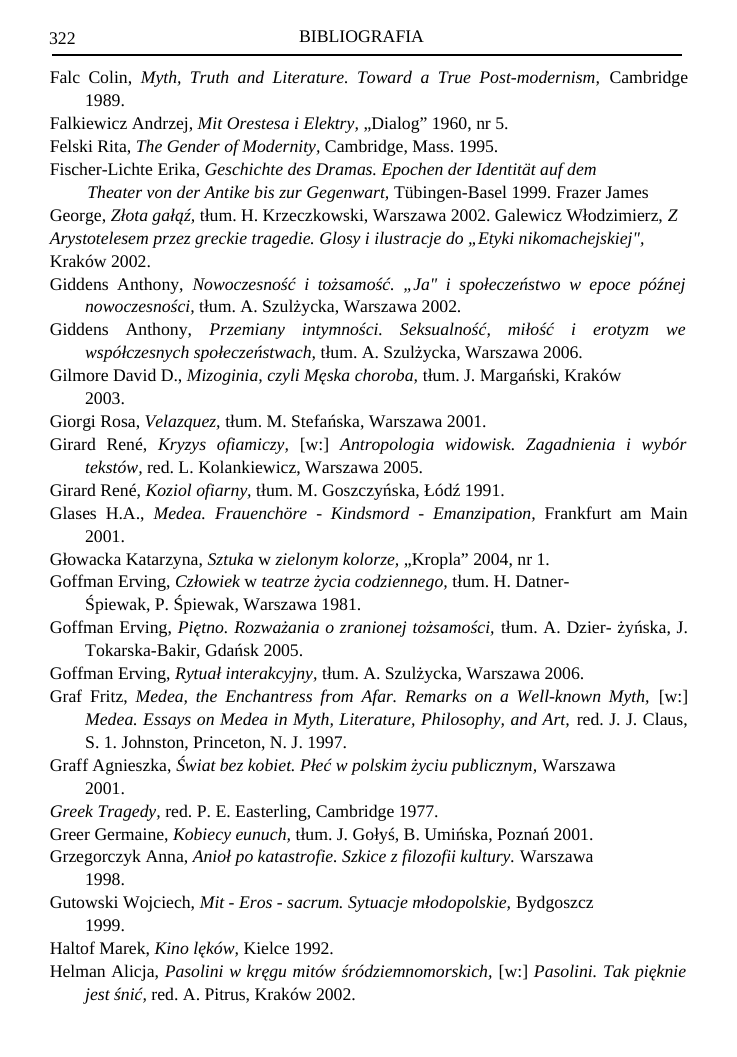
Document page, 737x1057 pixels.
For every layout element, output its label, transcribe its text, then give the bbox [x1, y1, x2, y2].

text Theater von der Antike bis zur Gegenwart, Tübingen-Basel 1999. Frazer James George, Złota gałąź, tłum. H. Krzeczkowski, Warszawa 2002. Galewicz Włodzimierz, Z Arystotelesem przez greckie tragedie. Glosy i ilustra­cje do „Etyki nikomachejskiej", Kraków 2002. [49, 182, 688, 271]
text Greer Germaine, Kobiecy eunuch, tłum. J. Gołyś, B. Umińska, Poznań 2001. Grzegorczyk Anna, Anioł po katastrofie. Szkice z filozofii kultury. Warszawa [49, 823, 688, 867]
text Felski Rita, The Gender of Modernity, Cambridge, Mass. 1995. [49, 136, 688, 156]
text Giddens Anthony, Nowoczesność i tożsamość. „Ja" i społeczeństwo w epoce późnej nowoczesności, tłum. A. Szulżycka, Warszawa 2002. [49, 273, 688, 317]
text Haltof Marek, Kino lęków, Kielce 1992. [49, 938, 688, 958]
text Śpiewak, P. Śpiewak, Warszawa 1981. [49, 594, 688, 614]
text Giorgi Rosa, Velazquez, tłum. M. Stefańska, Warszawa 2001. [49, 411, 688, 431]
text Goffman Erving, Piętno. Rozważania o zranionej tożsamości, tłum. A. Dzier- żyńska, J. Tokarska-Bakir, Gdańsk 2005. [49, 617, 688, 660]
text Glases H.A., Medea. Frauenchöre - Kindsmord - Emanzipation, Frankfurt am Main 2001. [49, 503, 688, 546]
text 2001. [49, 778, 688, 798]
text Goffman Erving, Człowiek w teatrze życia codziennego, tłum. H. Datner- [49, 571, 688, 592]
text Greek Tragedy, red. P. E. Easterling, Cambridge 1977. [49, 801, 688, 821]
text 2003. [49, 388, 688, 408]
text 1999. [49, 915, 688, 935]
text Girard René, Kryzys ofiamiczy, [w:] Antropologia widowisk. Zagadnienia i wy­bór tekstów, red. L. Kolankiewicz, Warszawa 2005. [49, 434, 688, 477]
text Helman Alicja, Pasolini w kręgu mitów śródziemnomorskich, [w:] Pasolini. Tak pięknie jest śnić, red. A. Pitrus, Kraków 2002. [49, 961, 688, 1004]
text 1998. [49, 869, 688, 889]
text Falkiewicz Andrzej, Mit Orestesa i Elektry, „Dialog” 1960, nr 5. [49, 113, 688, 133]
text Graff Agnieszka, Świat bez kobiet. Płeć w polskim życiu publicznym, Warszawa [49, 755, 688, 775]
text Falc Colin, Myth, Truth and Literature. Toward a True Post-modernism, Cambridge 1989. [49, 67, 688, 110]
text Graf Fritz, Medea, the Enchantress from Afar. Remarks on a Well-known Myth, [w:] Medea. Essays on Medea in Myth, Literature, Philosophy, and Art, red. J. J. Claus, S. 1. Johnston, Princeton, N. J. 1997. [49, 686, 688, 752]
text Goffman Erving, Rytuał interakcyjny, tłum. A. Szulżycka, Warszawa 2006. [49, 663, 688, 683]
text Girard René, Koziol ofiarny, tłum. M. Goszczyńska, Łódź 1991. [49, 480, 688, 500]
text Giddens Anthony, Przemiany intymności. Seksualność, miłość i erotyzm we współczesnych społeczeństwach, tłum. A. Szulżycka, Warszawa 2006. [49, 319, 688, 362]
text Gilmore David D., Mizoginia, czyli Męska choroba, tłum. J. Margański, Kraków [49, 365, 688, 385]
text Głowacka Katarzyna, Sztuka w zielonym kolorze, „Kropla” 2004, nr 1. [49, 548, 688, 569]
text 322 [49, 28, 83, 48]
text Fischer-Lichte Erika, Geschichte des Dramas. Epochen der Identität auf dem [49, 159, 688, 179]
text BIBLIOGRAFIA [299, 26, 435, 46]
text Gutowski Wojciech, Mit - Eros - sacrum. Sytuacje młodopolskie, Bydgoszcz [49, 892, 688, 912]
